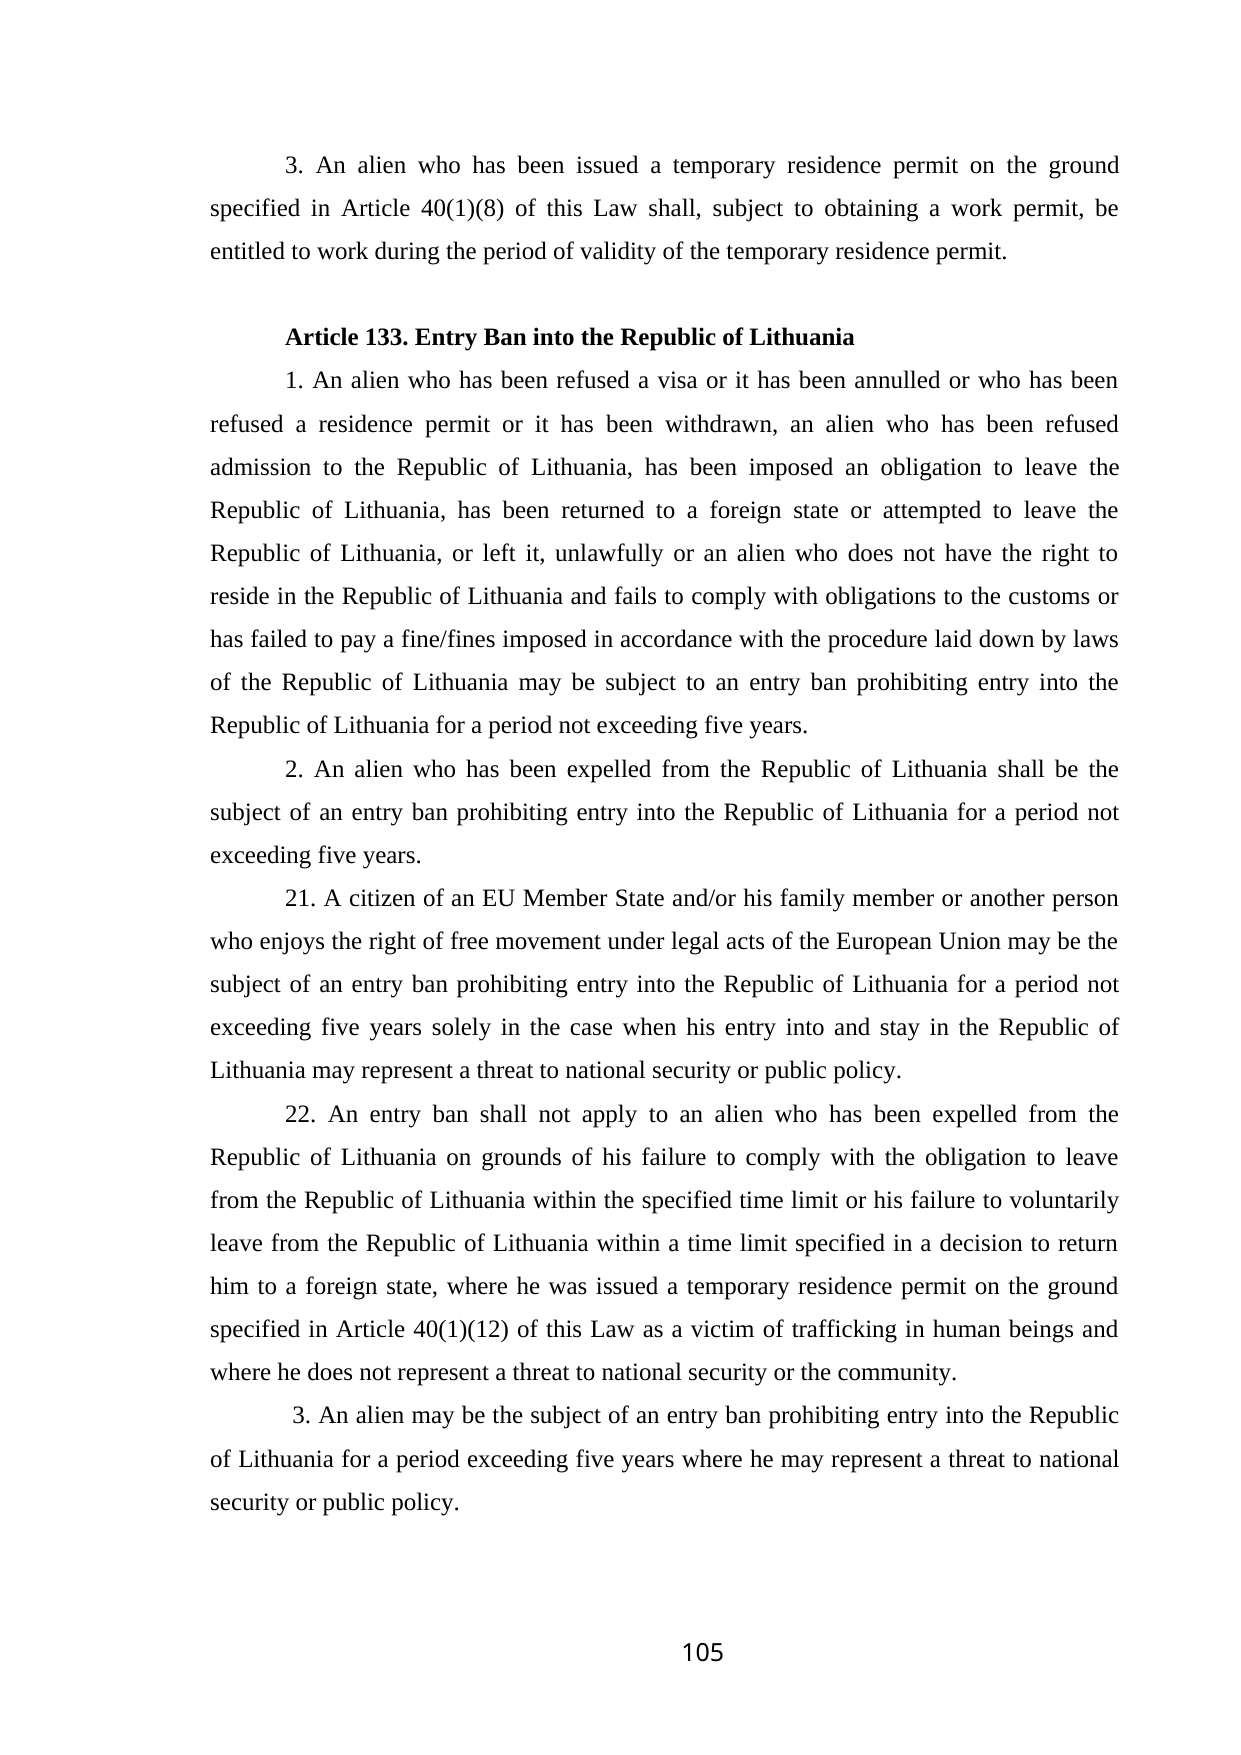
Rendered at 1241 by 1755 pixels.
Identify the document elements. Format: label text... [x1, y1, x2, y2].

text 22. An entry ban shall not apply to an alien who has been expelled from the Republic of Lithuania on grounds of his failure to comply with the obligation to leave from the Republic of Lithuania within the specified time limit or his failure to voluntarily leave from the Republic of Lithuania within a time limit specified in a decision to return him to a foreign state, where he was issued a temporary residence permit on the ground specified in Article 40(1)(12) of this Law as a victim of trafficking in human beings and where he does not represent a threat to national security or the community. [210, 1099, 1120, 1386]
text Article 133. Entry Ban into the Republic of Lithuania [210, 322, 1120, 351]
text 2. An alien who has been expelled from the Republic of Lithuania shall be the subject of an entry ban prohibiting entry into the Republic of Lithuania for a period not exceeding five years. [210, 754, 1120, 869]
text 21. A citizen of an EU Member State and/or his family member or another person who enjoys the right of free movement under legal acts of the European Union may be the subject of an entry ban prohibiting entry into the Republic of Lithuania for a period not exceeding five years solely in the case when his entry into and stay in the Republic of Lithuania may represent a threat to national security or public policy. [210, 883, 1120, 1084]
text 3. An alien may be the subject of an entry ban prohibiting entry into the Republic of Lithuania for a period exceeding five years where he may represent a threat to national security or public policy. [210, 1401, 1120, 1516]
text 3. An alien who has been issued a temporary residence permit on the ground specified in Article 40(1)(8) of this Law shall, subject to obtaining a work permit, be entitled to work during the period of validity of the temporary residence permit. [210, 150, 1120, 265]
text 1. An alien who has been refused a visa or it has been annulled or who has been refused a residence permit or it has been withdrawn, an alien who has been refused admission to the Republic of Lithuania, has been imposed an obligation to leave the Republic of Lithuania, has been returned to a foreign state or attempted to leave the Republic of Lithuania, or left it, unlawfully or an alien who does not have the right to reside in the Republic of Lithuania and fails to comply with obligations to the customs or has failed to pay a fine/fines imposed in accordance with the procedure laid down by laws of the Republic of Lithuania may be subject to an entry ban prohibiting entry into the Republic of Lithuania for a period not exceeding five years. [210, 366, 1120, 739]
